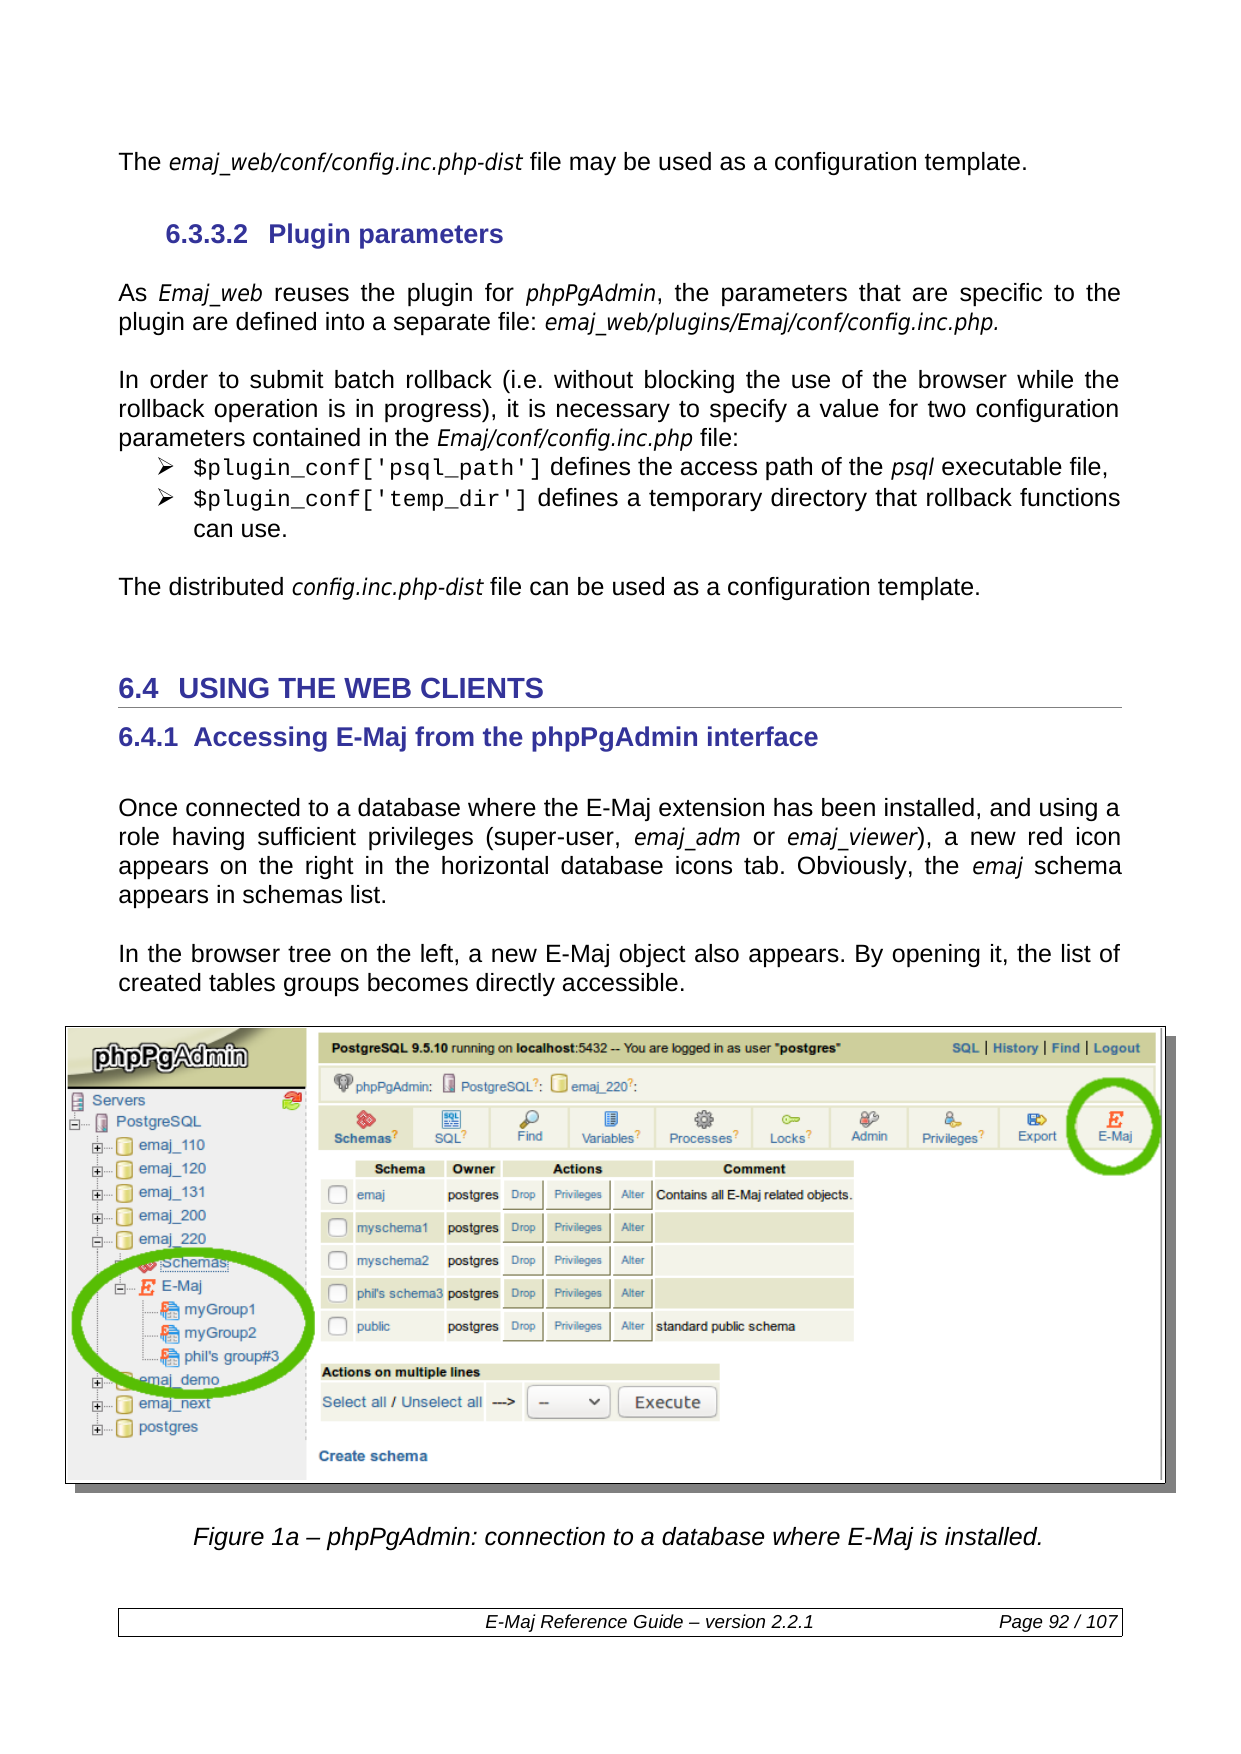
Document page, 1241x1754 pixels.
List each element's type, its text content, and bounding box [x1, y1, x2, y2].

subtitle Accessing E-Maj from the phpPgAdmin interface [118, 721, 1122, 752]
text As Emaj_web reuses the plugin for phpPgAdmin, the parameters that are specific to the plugin are defined into a separate file: emaj_web/plugins/Emaj/conf/config.inc.php. [118, 278, 1122, 336]
subtitle Plugin parameters [165, 218, 1122, 249]
text The emaj_web/conf/config.inc.php-dist file may be used as a configuration template. [118, 147, 1122, 176]
text Figure 1a – phpPgAdmin: connection to a database where E-Maj is installed. [118, 1522, 1122, 1551]
picture [67, 1028, 1163, 1480]
list The distributed config.inc.php-dist file can be used as a configuration template. [118, 572, 1122, 601]
text In order to submit batch rollback (i.e. without blocking the use of the browser while the rollback operation is in progress), it is necessary to specify a value for two configuration parameters contained in the Emaj/conf/config.inc.php file: [118, 365, 1122, 452]
list $plugin_conf['temp_dir'] defines a temporary directory that rollback functions can use. [156, 483, 1122, 543]
subtitle Using the web clients [118, 671, 1122, 707]
list $plugin_conf['psql_path'] defines the access path of the psql executable file, [156, 452, 1122, 483]
text Once connected to a database where the E-Maj extension has been installed, and using a role having sufficient privileges (super-user, emaj_adm or emaj_viewer), a new red icon appears on the right in the horizontal database icons tab. Obviously, the emaj schema appears in schemas list. [118, 793, 1122, 909]
text In the browser tree on the left, a new E-Maj object also appears. By opening it, the list of created tables groups becomes directly accessible. [118, 938, 1122, 997]
